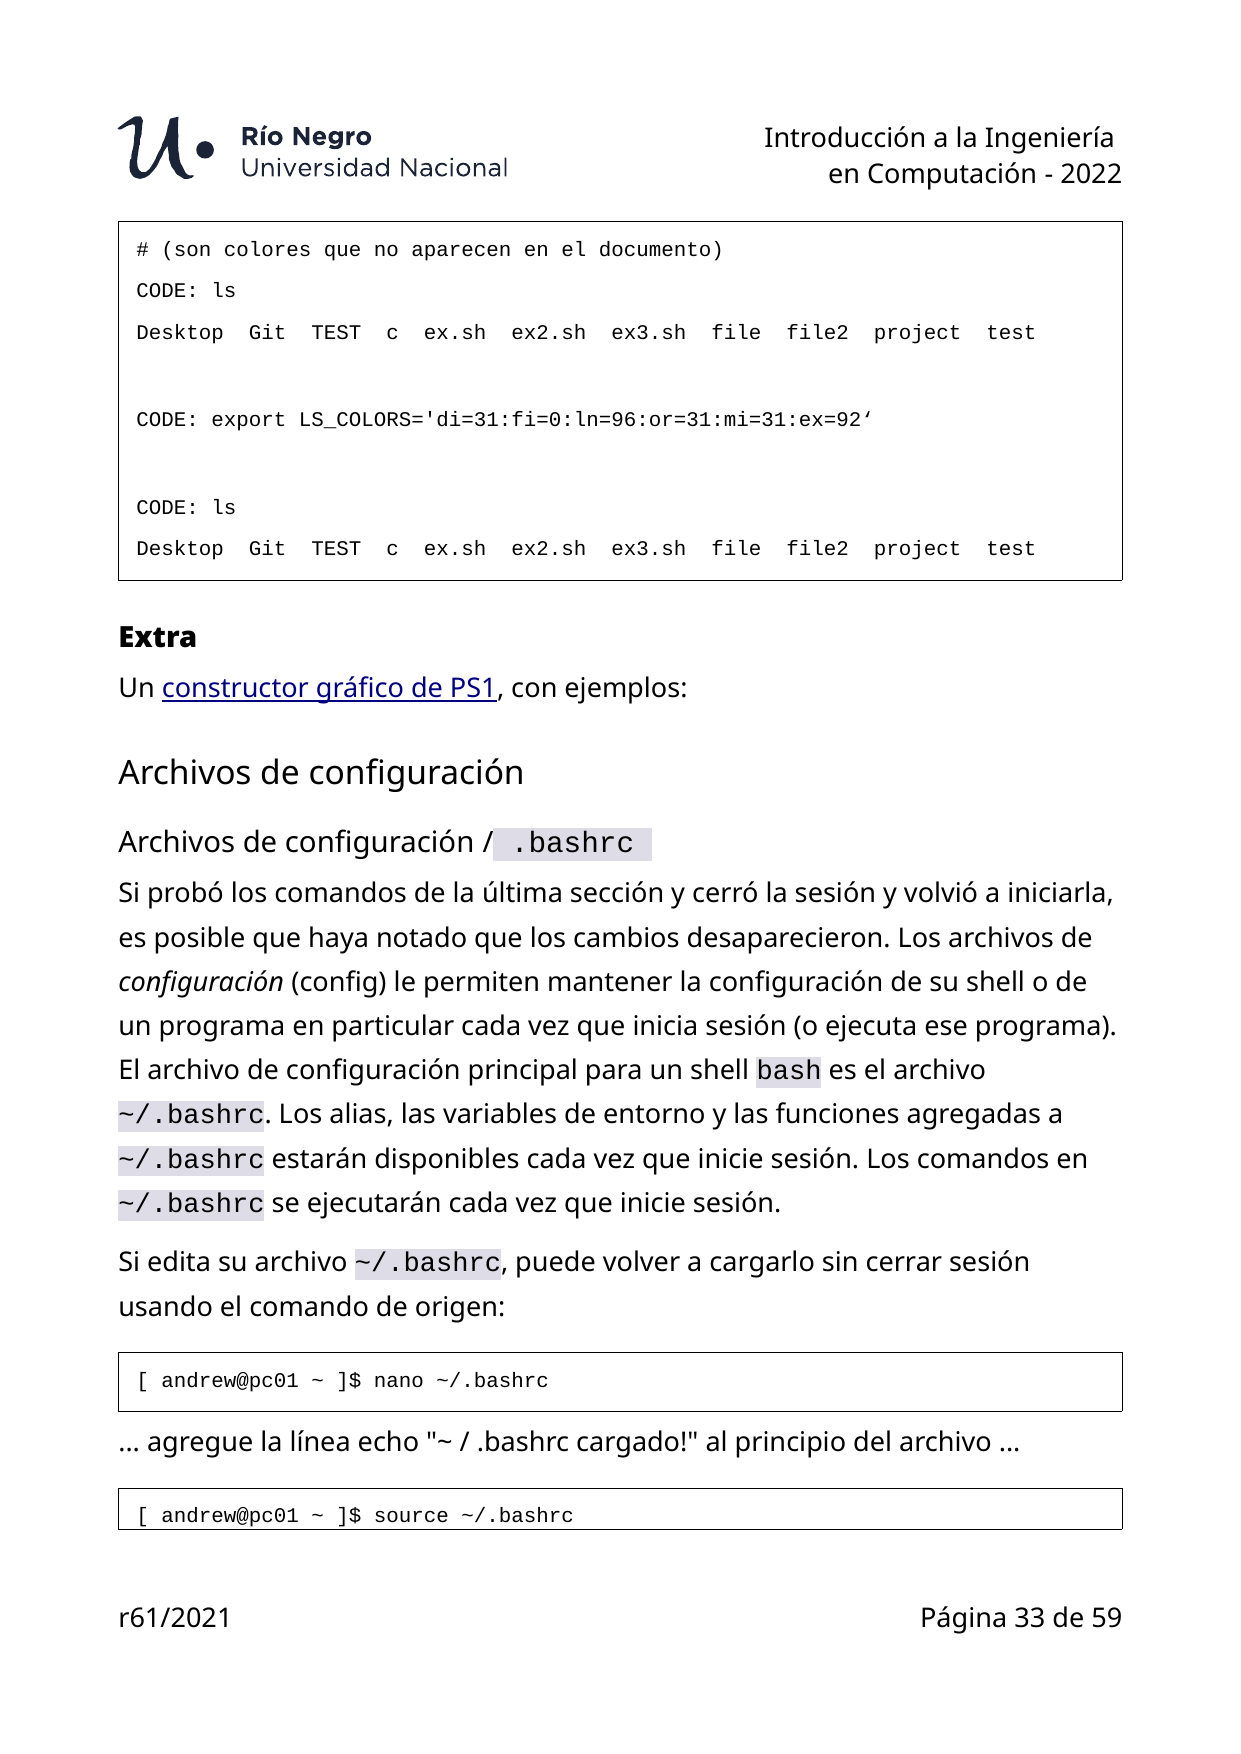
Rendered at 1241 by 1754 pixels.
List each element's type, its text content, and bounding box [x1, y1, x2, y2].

text Desktop Git TEST c ex.sh ex2.sh ex3.sh file file2 project test [119, 304, 1122, 346]
text Si probó los comandos de la última sección y cerró la sesión y volvió a iniciarla, es posible que haya notado que los cambios desaparecieron. Los archivos de configuración (config) le permiten mantener la configuración de su shell o de un programa en particular cada vez que inicia sesión (o ejecuta ese programa). El archivo de configuración principal para un shell bash es el archivo ~/.bashrc. Los alias, las variables de entorno y las funciones agregadas a ~/.bashrc estarán disponibles cada vez que inicie sesión. Los comandos en ~/.bashrc se ejecutarán cada vez que inicie sesión. [118, 874, 1122, 1221]
text Si edita su archivo ~/.bashrc, puede volver a cargarlo sin cerrar sesión usando el comando de origen: [118, 1243, 1122, 1324]
subtitle Archivos de configuración [118, 748, 1122, 794]
text CODE: ls [119, 263, 1122, 304]
subtitle Archivos de configuración / .bashrc [118, 821, 1122, 861]
text CODE: ls [119, 479, 1122, 520]
text [ andrew@pc01 ~ ]$ source ~/.bashrc [119, 1489, 1122, 1529]
text ... agregue la línea echo "~ / .bashrc cargado!" al principio del archivo ... [118, 1423, 1122, 1460]
subtitle Extra [118, 616, 1122, 656]
text [ andrew@pc01 ~ ]$ nano ~/.bashrc [119, 1353, 1122, 1411]
text Desktop Git TEST c ex.sh ex2.sh ex3.sh file file2 project test [119, 520, 1122, 580]
text # (son colores que no aparecen en el documento) [119, 222, 1122, 263]
text Un constructor gráfico de PS1, con ejemplos: [118, 669, 1122, 706]
text CODE: export LS_COLORS='di=31:fi=0:ln=96:or=31:mi=31:ex=92‘ [119, 392, 1122, 433]
